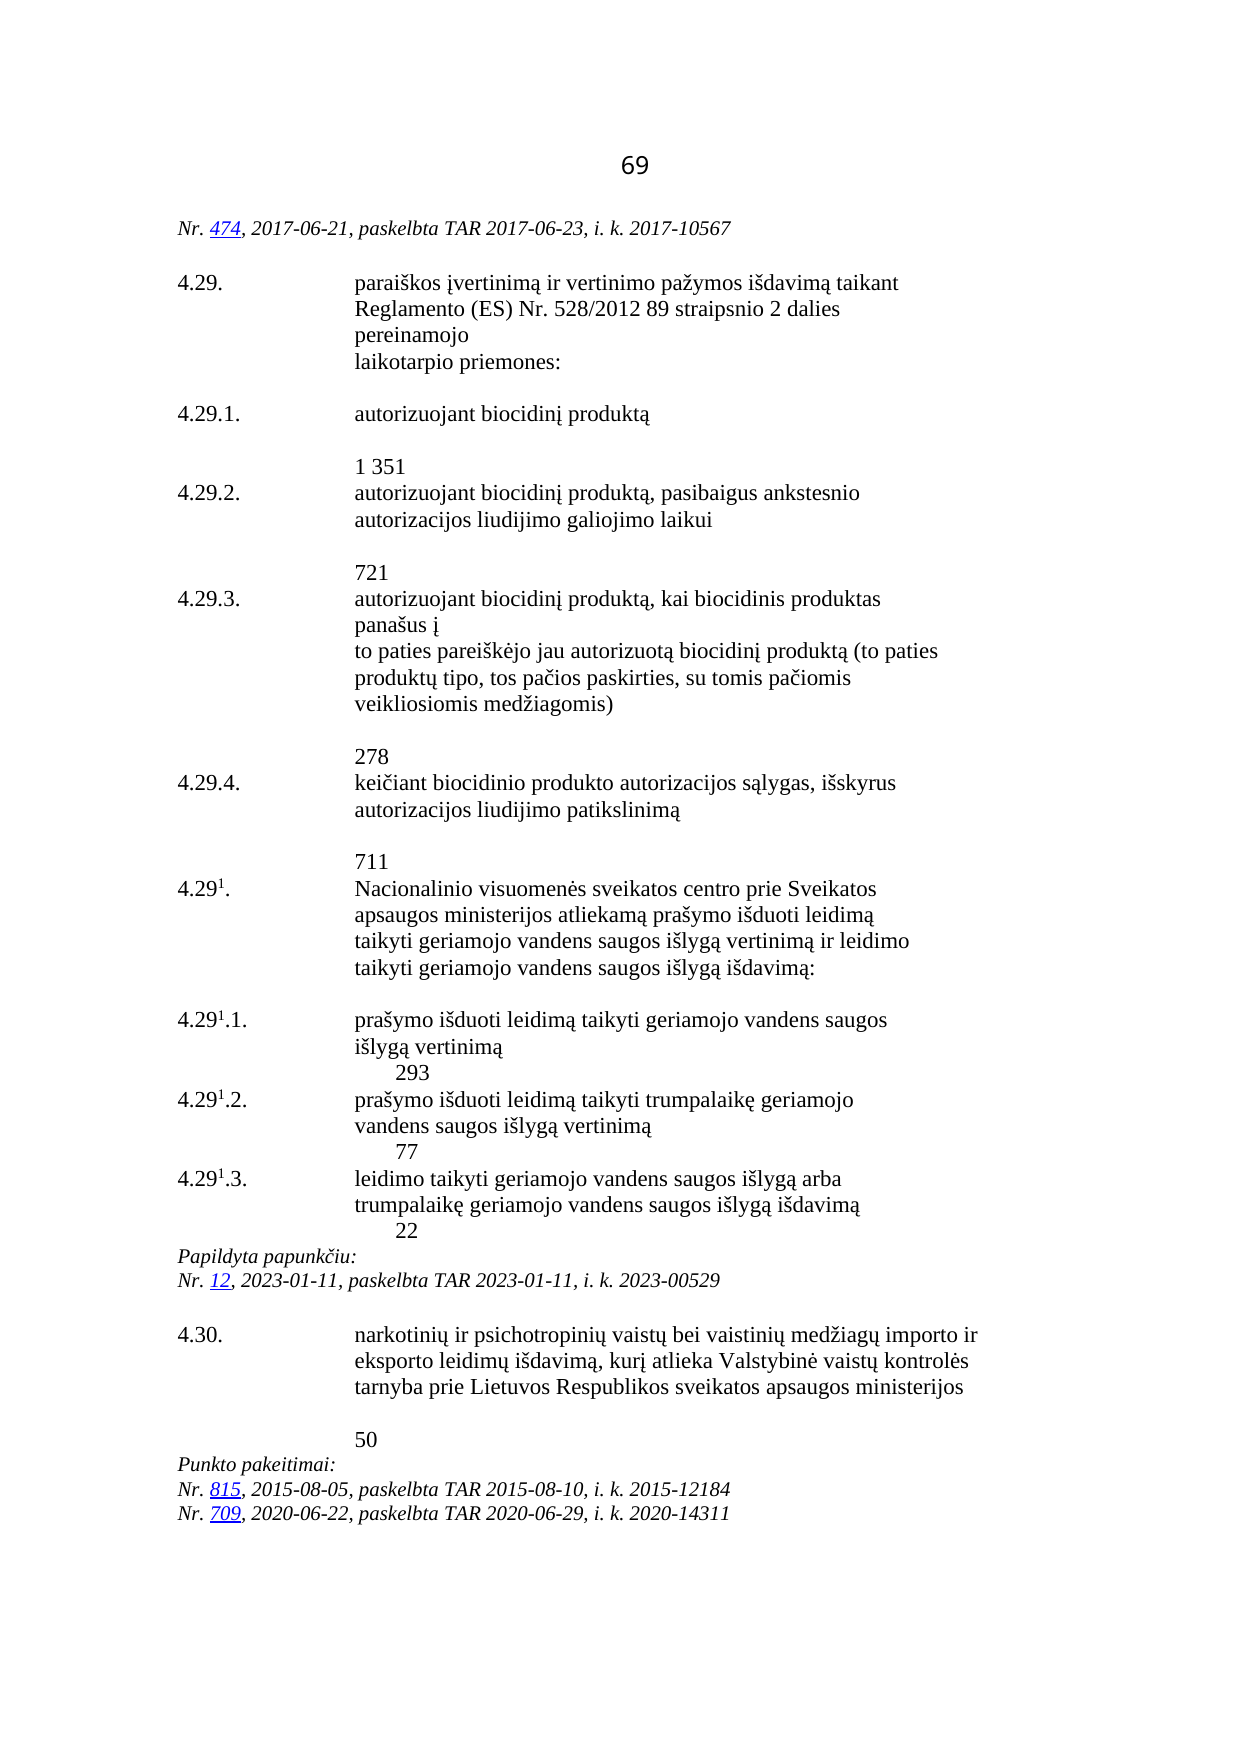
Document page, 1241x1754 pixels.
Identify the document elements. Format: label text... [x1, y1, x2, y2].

text 4.291.2. prašymo išduoti leidimą taikyti trumpalaikę geriamojo vandens saugos išlygą vertinimą 77 [177, 1086, 915, 1165]
text laikotarpio priemones: [354, 348, 945, 400]
text to paties pareiškėjo jau autorizuotą biocidinį produktą (to paties [354, 638, 945, 664]
text autorizacijos liudijimo galiojimo laikui 721 [354, 506, 945, 585]
text 4.29.4. keičiant biocidinio produkto autorizacijos sąlygas, išskyrus [177, 769, 945, 796]
text 4.29.1. autorizuojant biocidinį produktą 1 351 [177, 400, 945, 479]
text 4.29. paraiškos įvertinimą ir vertinimo pažymos išdavimą taikant [177, 269, 945, 295]
text Nr. 815, 2015-08-05, paskelbta TAR 2015-08-10, i. k. 2015-12184 [177, 1476, 1092, 1501]
text Punkto pakeitimai: [177, 1452, 1092, 1476]
text 4.29.2. autorizuojant biocidinį produktą, pasibaigus ankstesnio [177, 479, 945, 506]
text Papildyta papunkčiu: [177, 1244, 1092, 1268]
text 4.291. Nacionalinio visuomenės sveikatos centro prie Sveikatos apsaugos ministerijos atliekamą prašymo išduoti leidimą taikyti geriamojo vandens saugos išlygą vertinimą ir leidimo taikyti geriamojo vandens saugos išlygą išdavimą: [177, 875, 915, 1007]
text produktų tipo, tos pačios paskirties, su tomis pačiomis [354, 664, 945, 690]
text 4.30. narkotinių ir psichotropinių vaistų bei vaistinių medžiagų importo ir eksporto leidimų išdavimą, kurį atlieka Valstybinė vaistų kontrolės tarnyba prie Lietuvos Respublikos sveikatos apsaugos ministerijos 50 [177, 1321, 1004, 1452]
text 4.29.3. autorizuojant biocidinį produktą, kai biocidinis produktas panašus į [177, 585, 945, 638]
text autorizacijos liudijimo patikslinimą 711 [354, 796, 945, 875]
text Nr. 12, 2023-01-11, paskelbta TAR 2023-01-11, i. k. 2023-00529 [177, 1268, 1092, 1292]
text Nr. 709, 2020-06-22, paskelbta TAR 2020-06-29, i. k. 2020-14311 [177, 1501, 1092, 1524]
text Reglamento (ES) Nr. 528/2012 89 straipsnio 2 dalies pereinamojo [354, 295, 945, 348]
text veikliosiomis medžiagomis) 278 [354, 690, 945, 769]
text 4.291.1. prašymo išduoti leidimą taikyti geriamojo vandens saugos išlygą vertinimą 293 [177, 1007, 915, 1086]
text Nr. 474, 2017-06-21, paskelbta TAR 2017-06-23, i. k. 2017-10567 [177, 216, 1092, 240]
text 4.291.3. leidimo taikyti geriamojo vandens saugos išlygą arba trumpalaikę geriamojo vandens saugos išlygą išdavimą 22 [177, 1165, 915, 1244]
